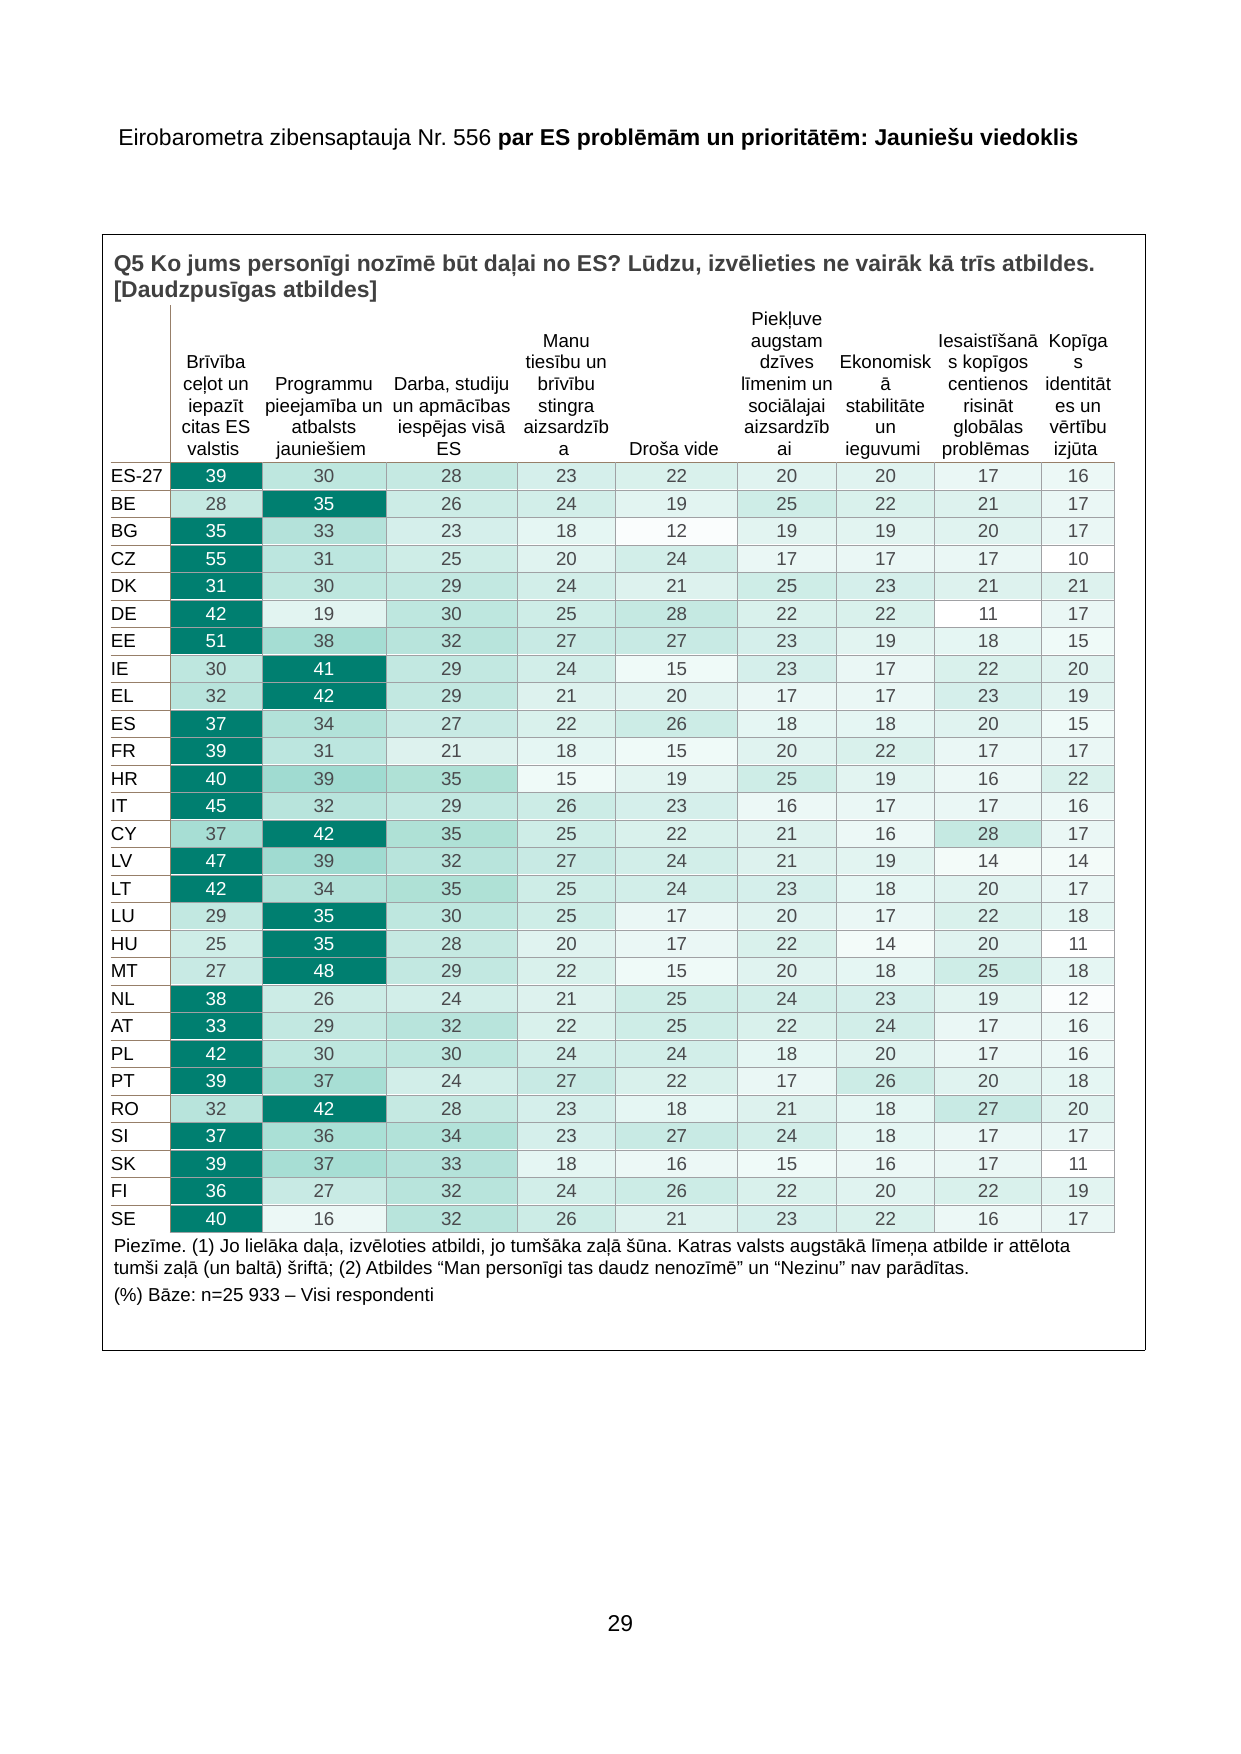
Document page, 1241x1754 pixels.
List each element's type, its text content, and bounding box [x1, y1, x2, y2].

table_cell 26 [616, 1178, 737, 1204]
table_cell 22 [837, 738, 934, 764]
table_cell 17 [935, 463, 1041, 489]
table_cell CY [111, 821, 170, 847]
table_cell 33 [171, 1013, 262, 1039]
table_cell 38 [171, 986, 262, 1012]
table_cell 23 [616, 793, 737, 819]
table_cell 24 [738, 986, 836, 1012]
table_cell 21 [1042, 573, 1114, 599]
table_cell 24 [837, 1013, 934, 1039]
table_cell 20 [935, 876, 1041, 902]
table_cell Kopīgas identitātes un vērtību izjūta [1041, 305, 1114, 462]
table_cell 24 [616, 1041, 737, 1067]
table_cell 42 [171, 601, 262, 627]
table_cell 21 [738, 848, 836, 874]
table_cell 37 [171, 821, 262, 847]
table_cell 24 [518, 1178, 615, 1204]
table_cell DE [111, 601, 170, 627]
table_cell 26 [837, 1068, 934, 1094]
table_cell 23 [387, 518, 517, 544]
table_cell 19 [738, 518, 836, 544]
table_cell 20 [738, 463, 836, 489]
table_cell 25 [518, 876, 615, 902]
table_cell 20 [935, 518, 1041, 544]
table_cell 27 [387, 711, 517, 737]
table_cell IT [111, 793, 170, 819]
table_cell 35 [263, 903, 386, 929]
table_cell 37 [263, 1068, 386, 1094]
table_cell 35 [387, 876, 517, 902]
table_cell 35 [387, 821, 517, 847]
table_cell 18 [518, 738, 615, 764]
table_cell 17 [738, 683, 836, 709]
table_cell 33 [263, 518, 386, 544]
table_cell 22 [935, 1178, 1041, 1204]
table_cell Programmu pieejamība un atbalsts jauniešiem [262, 305, 386, 462]
table_cell 32 [387, 1206, 517, 1232]
table_cell 25 [518, 903, 615, 929]
table_cell 22 [616, 1068, 737, 1094]
table_cell 45 [171, 793, 262, 819]
table_cell 22 [738, 1178, 836, 1204]
table_cell 15 [616, 738, 737, 764]
table_cell 30 [171, 656, 262, 682]
table_cell 17 [1042, 601, 1114, 627]
table_cell 48 [263, 958, 386, 984]
table_cell FR [111, 738, 170, 764]
table_cell 15 [616, 958, 737, 984]
table_cell 27 [518, 1068, 615, 1094]
table_cell 22 [518, 711, 615, 737]
table_cell 17 [935, 1123, 1041, 1149]
table_cell 17 [935, 738, 1041, 764]
table_cell 23 [738, 628, 836, 654]
table_cell 25 [738, 573, 836, 599]
table_cell ES-27 [111, 463, 170, 489]
table_cell 17 [1042, 1123, 1114, 1149]
table_cell 14 [837, 931, 934, 957]
table_cell 19 [263, 601, 386, 627]
table_cell 18 [837, 876, 934, 902]
table_cell 17 [935, 1041, 1041, 1067]
table_cell 21 [518, 683, 615, 709]
table_cell 18 [738, 1041, 836, 1067]
table_cell 23 [518, 1123, 615, 1149]
table_cell 27 [171, 958, 262, 984]
table_cell 22 [616, 821, 737, 847]
table_cell 20 [738, 738, 836, 764]
table_cell 16 [738, 793, 836, 819]
table_cell 25 [935, 958, 1041, 984]
table_cell 24 [387, 986, 517, 1012]
table_cell 34 [263, 711, 386, 737]
table_cell 25 [738, 491, 836, 517]
table_cell 17 [935, 1013, 1041, 1039]
table_cell IE [111, 656, 170, 682]
table_cell 18 [616, 1096, 737, 1122]
table_cell 39 [171, 1151, 262, 1177]
table_cell 28 [387, 463, 517, 489]
table_cell 30 [263, 463, 386, 489]
table_cell 16 [935, 1206, 1041, 1232]
table_cell 16 [837, 821, 934, 847]
table_cell SI [111, 1123, 170, 1149]
table_cell 31 [263, 738, 386, 764]
table_cell 23 [518, 463, 615, 489]
table_cell 30 [387, 601, 517, 627]
table_cell 19 [837, 766, 934, 792]
table_cell 29 [387, 656, 517, 682]
table_cell 20 [518, 931, 615, 957]
table_cell 19 [616, 766, 737, 792]
table_cell 34 [263, 876, 386, 902]
table_cell 15 [1042, 628, 1114, 654]
table_cell 18 [518, 518, 615, 544]
table_cell 22 [935, 903, 1041, 929]
table_cell 24 [518, 1041, 615, 1067]
table_cell 35 [387, 766, 517, 792]
table_cell 17 [616, 903, 737, 929]
table_cell 18 [837, 958, 934, 984]
table_cell 23 [738, 1206, 836, 1232]
table_cell 32 [387, 1013, 517, 1039]
table_cell 12 [1042, 986, 1114, 1012]
table_cell Darba, studiju un apmācības iespējas visā ES [386, 305, 517, 462]
table_cell 30 [263, 573, 386, 599]
table_cell 32 [387, 848, 517, 874]
table_cell 42 [263, 1096, 386, 1122]
table_cell 26 [616, 711, 737, 737]
table_cell 20 [738, 958, 836, 984]
table_cell 20 [1042, 656, 1114, 682]
table_cell 21 [518, 986, 615, 1012]
table_cell 35 [263, 931, 386, 957]
table_cell 42 [263, 683, 386, 709]
table_cell LU [111, 903, 170, 929]
table_cell 18 [1042, 1068, 1114, 1094]
table_cell 11 [1042, 931, 1114, 957]
table_cell 21 [738, 1096, 836, 1122]
table_cell 55 [171, 546, 262, 572]
table_cell Ekonomiskā stabilitāte un ieguvumi [836, 305, 934, 462]
table_cell RO [111, 1096, 170, 1122]
table_cell 31 [171, 573, 262, 599]
table_cell 14 [1042, 848, 1114, 874]
table_cell 22 [837, 601, 934, 627]
table_cell 21 [738, 821, 836, 847]
table_cell EL [111, 683, 170, 709]
table_cell PL [111, 1041, 170, 1067]
table_cell ES [111, 711, 170, 737]
table_cell 28 [171, 491, 262, 517]
table_cell 27 [616, 628, 737, 654]
table_cell 24 [518, 573, 615, 599]
table_cell NL [111, 986, 170, 1012]
table_cell PT [111, 1068, 170, 1094]
table_cell AT [111, 1013, 170, 1039]
table_cell 24 [616, 546, 737, 572]
table_cell 40 [171, 1206, 262, 1232]
table_cell 32 [387, 1178, 517, 1204]
table_cell 22 [935, 656, 1041, 682]
table_cell 42 [171, 1041, 262, 1067]
table_cell CZ [111, 546, 170, 572]
table_cell 17 [1042, 876, 1114, 902]
table_cell 20 [1042, 1096, 1114, 1122]
table_cell 33 [387, 1151, 517, 1177]
table_cell LV [111, 848, 170, 874]
table_cell 23 [837, 573, 934, 599]
table_cell 26 [518, 1206, 615, 1232]
table_cell 39 [171, 463, 262, 489]
table_cell 19 [1042, 683, 1114, 709]
table_cell 29 [387, 958, 517, 984]
table_cell 28 [387, 931, 517, 957]
table_cell 27 [263, 1178, 386, 1204]
table_cell 41 [263, 656, 386, 682]
table_cell SK [111, 1151, 170, 1177]
table_cell 26 [387, 491, 517, 517]
table_cell 25 [518, 601, 615, 627]
table_cell 25 [616, 1013, 737, 1039]
table_cell 21 [935, 573, 1041, 599]
table_cell 37 [263, 1151, 386, 1177]
table_cell Iesaistīšanās kopīgos centienos risināt globālas problēmas [935, 305, 1041, 462]
table_cell 29 [387, 573, 517, 599]
table_cell 17 [837, 683, 934, 709]
table_cell 39 [263, 848, 386, 874]
table_cell 26 [518, 793, 615, 819]
table_cell 22 [837, 1206, 934, 1232]
table_cell 30 [387, 1041, 517, 1067]
table_cell 17 [837, 546, 934, 572]
table_cell 21 [616, 1206, 737, 1232]
table_cell 19 [837, 848, 934, 874]
table_cell 39 [171, 738, 262, 764]
table_cell 16 [1042, 463, 1114, 489]
table_cell Brīvība ceļot un iepazīt citas ES valstis [171, 305, 262, 462]
table_cell 16 [837, 1151, 934, 1177]
table_cell 28 [935, 821, 1041, 847]
table_cell 30 [387, 903, 517, 929]
table_cell 35 [171, 518, 262, 544]
table_cell 38 [263, 628, 386, 654]
table_cell 19 [616, 491, 737, 517]
table_cell 24 [518, 491, 615, 517]
table_cell 19 [1042, 1178, 1114, 1204]
table_cell DK [111, 573, 170, 599]
table_cell Manu tiesību un brīvību stingra aizsardzība [517, 305, 615, 462]
table_cell 21 [387, 738, 517, 764]
table_cell 14 [935, 848, 1041, 874]
table_cell 20 [935, 931, 1041, 957]
table_cell FI [111, 1178, 170, 1204]
table_cell 11 [1042, 1151, 1114, 1177]
table_cell 17 [738, 1068, 836, 1094]
table_cell 25 [171, 931, 262, 957]
table_cell 18 [1042, 903, 1114, 929]
table_cell 36 [171, 1178, 262, 1204]
table_cell 17 [1042, 491, 1114, 517]
table_cell 23 [738, 656, 836, 682]
table_cell 20 [935, 1068, 1041, 1094]
table_cell 20 [935, 711, 1041, 737]
table_cell 22 [616, 463, 737, 489]
table_cell 24 [616, 876, 737, 902]
table_cell HR [111, 766, 170, 792]
table_cell 47 [171, 848, 262, 874]
table_cell 22 [518, 958, 615, 984]
table_cell 20 [738, 903, 836, 929]
table_cell 29 [171, 903, 262, 929]
table_cell 42 [263, 821, 386, 847]
table_cell BE [111, 491, 170, 517]
table_cell 21 [616, 573, 737, 599]
table_cell 17 [837, 656, 934, 682]
table_cell SE [111, 1206, 170, 1232]
table_cell 24 [518, 656, 615, 682]
table_cell 25 [738, 766, 836, 792]
table_cell 32 [387, 628, 517, 654]
table_cell 27 [616, 1123, 737, 1149]
table_cell 16 [263, 1206, 386, 1232]
table_cell (%) Bāze: n=25 933 – Visi respondenti [111, 1281, 1114, 1308]
table_cell 22 [738, 1013, 836, 1039]
table_cell 32 [171, 683, 262, 709]
table_cell 10 [1042, 546, 1114, 572]
table_cell 20 [837, 1178, 934, 1204]
table_cell 17 [1042, 738, 1114, 764]
table_cell 17 [1042, 821, 1114, 847]
table_cell 22 [738, 931, 836, 957]
table_cell Piezīme. (1) Jo lielāka daļa, izvēloties atbildi, jo tumšāka zaļā šūna. Katras valsts augstākā līmeņa atbilde ir attēlota tumši zaļā (un baltā) šriftā; (2) Atbildes “Man personīgi tas daudz nenozīmē” un “Nezinu” nav parādītas. [111, 1232, 1114, 1281]
table_cell 30 [263, 1041, 386, 1067]
table_cell 27 [518, 628, 615, 654]
table_cell 31 [263, 546, 386, 572]
table_cell 21 [935, 491, 1041, 517]
table_cell 19 [935, 986, 1041, 1012]
table_cell 28 [616, 601, 737, 627]
table_cell Droša vide [615, 305, 737, 462]
table_cell 20 [616, 683, 737, 709]
table_cell 17 [738, 546, 836, 572]
table_cell 15 [1042, 711, 1114, 737]
table_cell 24 [616, 848, 737, 874]
table_cell 42 [171, 876, 262, 902]
table_cell HU [111, 931, 170, 957]
table_cell 15 [738, 1151, 836, 1177]
table_cell 22 [837, 491, 934, 517]
table_cell 16 [1042, 1013, 1114, 1039]
table_cell 12 [616, 518, 737, 544]
table_cell 34 [387, 1123, 517, 1149]
table_cell 20 [837, 463, 934, 489]
table_cell 23 [738, 876, 836, 902]
table_cell 16 [935, 766, 1041, 792]
table_cell 17 [935, 793, 1041, 819]
table_cell 37 [171, 711, 262, 737]
table_cell 17 [837, 793, 934, 819]
table_cell 18 [837, 1123, 934, 1149]
table_cell 16 [1042, 793, 1114, 819]
table_cell 24 [387, 1068, 517, 1094]
table_cell EE [111, 628, 170, 654]
table_cell 24 [738, 1123, 836, 1149]
table_cell 17 [837, 903, 934, 929]
table_cell 17 [935, 546, 1041, 572]
table_cell 25 [616, 986, 737, 1012]
table_cell 18 [837, 1096, 934, 1122]
table_cell 18 [518, 1151, 615, 1177]
table_cell 20 [837, 1041, 934, 1067]
table_cell 17 [1042, 518, 1114, 544]
table_cell BG [111, 518, 170, 544]
table_cell Piekļuve augstam dzīves līmenim un sociālajai aizsardzībai [737, 305, 836, 462]
table_cell 17 [616, 931, 737, 957]
table_cell 32 [263, 793, 386, 819]
table_cell 22 [1042, 766, 1114, 792]
table_cell 32 [171, 1096, 262, 1122]
table_cell 23 [518, 1096, 615, 1122]
table_cell 17 [935, 1151, 1041, 1177]
table_cell 27 [518, 848, 615, 874]
table_cell 16 [1042, 1041, 1114, 1067]
table_cell 36 [263, 1123, 386, 1149]
table_cell 26 [263, 986, 386, 1012]
table_cell 29 [263, 1013, 386, 1039]
table_cell 15 [518, 766, 615, 792]
table_cell 40 [171, 766, 262, 792]
table_cell 27 [935, 1096, 1041, 1122]
table_cell 18 [935, 628, 1041, 654]
table_cell 25 [387, 546, 517, 572]
table_cell [111, 305, 170, 462]
table_cell 37 [171, 1123, 262, 1149]
table_cell 29 [387, 793, 517, 819]
table_cell 11 [935, 601, 1041, 627]
table_cell 18 [1042, 958, 1114, 984]
table_cell LT [111, 876, 170, 902]
table_cell 17 [1042, 1206, 1114, 1232]
table_cell 35 [263, 491, 386, 517]
table_cell 51 [171, 628, 262, 654]
table_cell 25 [518, 821, 615, 847]
table_cell 19 [837, 518, 934, 544]
table_cell 16 [616, 1151, 737, 1177]
table_cell 29 [387, 683, 517, 709]
table_cell 20 [518, 546, 615, 572]
table_cell 28 [387, 1096, 517, 1122]
table_cell 22 [518, 1013, 615, 1039]
table_header Q5 Ko jums personīgi nozīmē būt daļai no ES? Lūdzu, izvēlieties ne vairāk kā trīs atbildes. [Daudzpusīgas atbildes] [111, 243, 1114, 305]
table_cell 39 [263, 766, 386, 792]
table_cell 39 [171, 1068, 262, 1094]
table_cell 23 [935, 683, 1041, 709]
table_cell 23 [837, 986, 934, 1012]
table_cell 18 [837, 711, 934, 737]
table_cell 22 [738, 601, 836, 627]
table_cell MT [111, 958, 170, 984]
table_cell 15 [616, 656, 737, 682]
table_cell 19 [837, 628, 934, 654]
table_cell 18 [738, 711, 836, 737]
